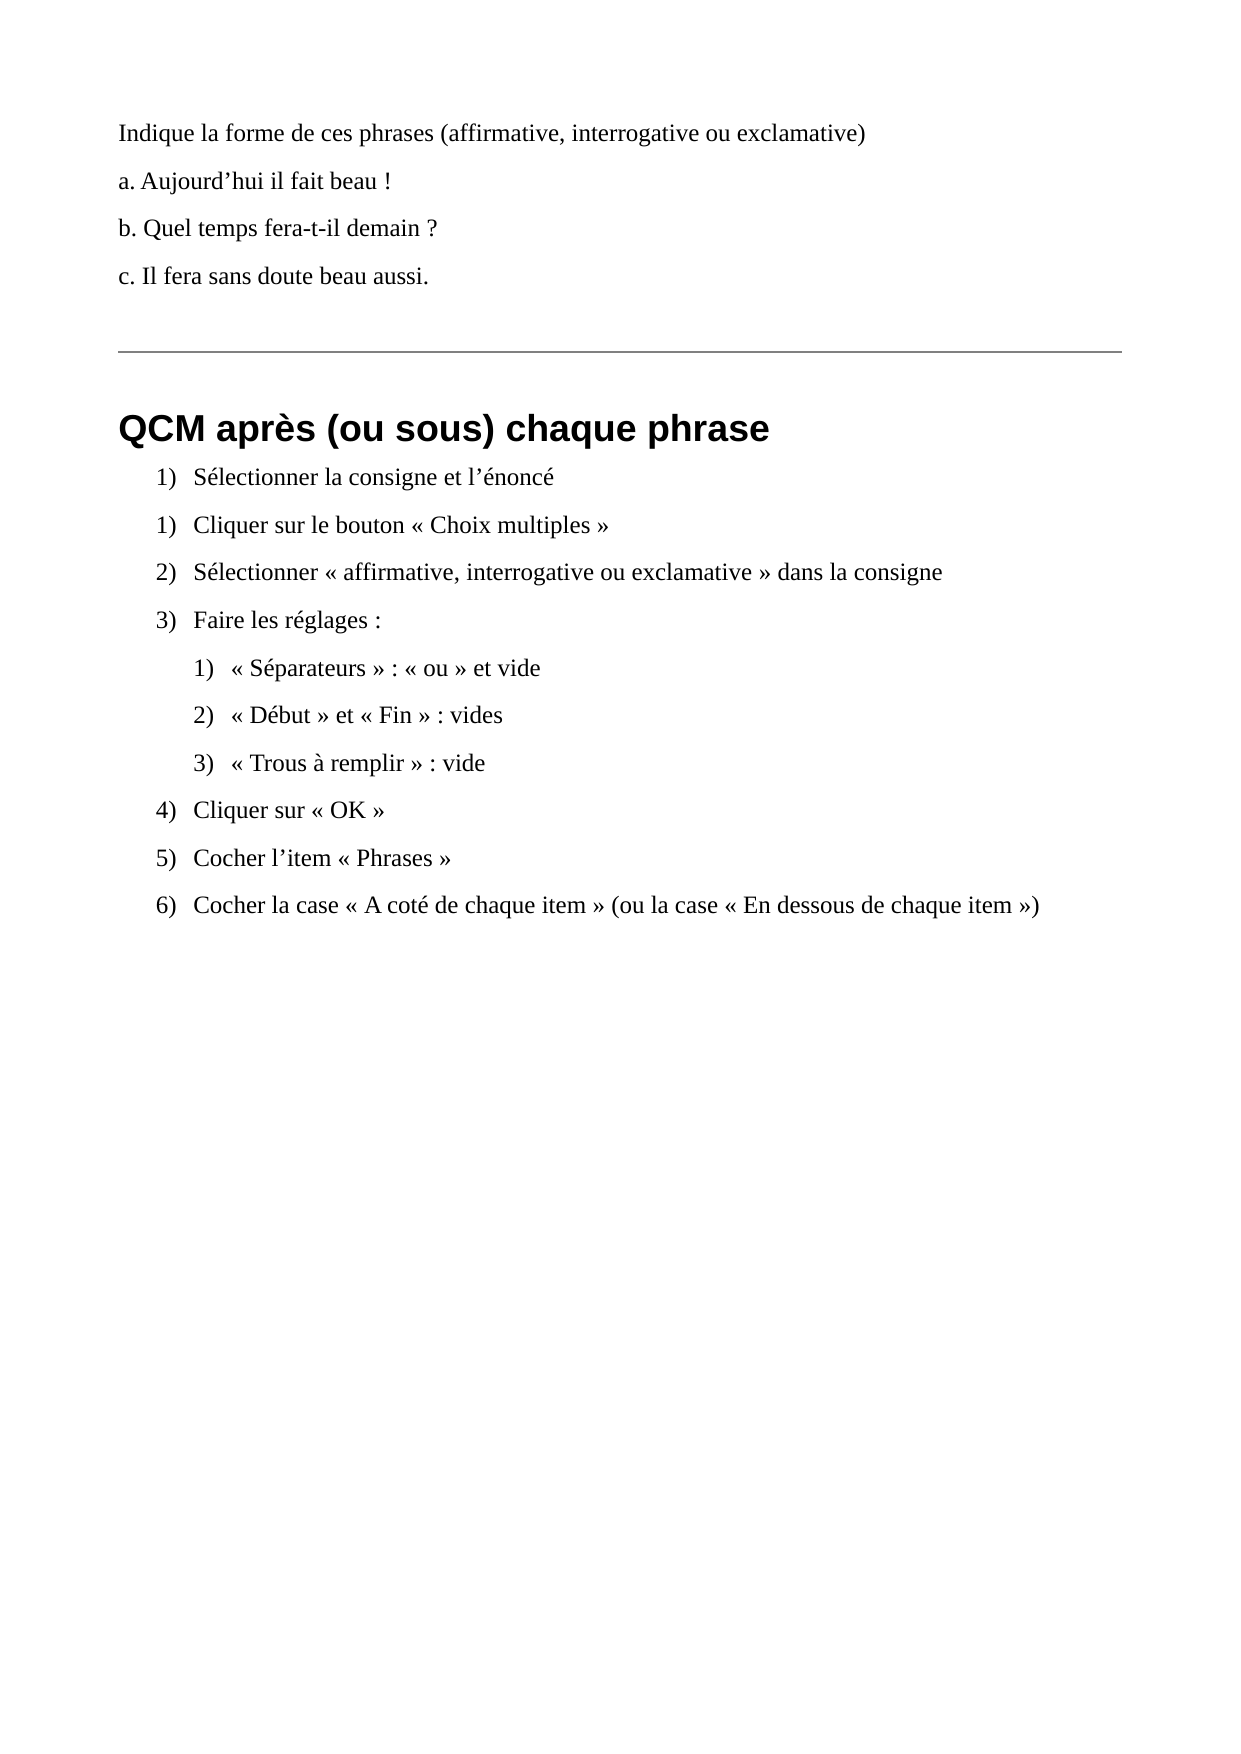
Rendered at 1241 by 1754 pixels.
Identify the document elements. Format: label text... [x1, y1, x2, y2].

list Sélectionner « affirmative, interrogative ou exclamative » dans la consigne [156, 557, 1122, 586]
text a. Aujourd’hui il fait beau ! [118, 166, 1122, 194]
list Sélectionner la consigne et l’énoncé [156, 462, 1122, 491]
subtitle QCM après (ou sous) chaque phrase [118, 407, 1122, 450]
list Cliquer sur « OK » [156, 795, 1122, 824]
list « Début » et « Fin » : vides [193, 700, 1122, 729]
list Faire les réglages : [156, 605, 1122, 634]
list Cliquer sur le bouton « Choix multiples » [156, 510, 1122, 538]
text Indique la forme de ces phrases (affirmative, interrogative ou exclamative) [118, 118, 1122, 147]
list « Trous à remplir » : vide [193, 748, 1122, 777]
text b. Quel temps fera-t-il demain ? [118, 213, 1122, 242]
list « Séparateurs » : « ou » et vide [193, 653, 1122, 681]
list Cocher l’item « Phrases » [156, 843, 1122, 872]
list Cocher la case « A coté de chaque item » (ou la case « En dessous de chaque item ») [156, 891, 1122, 919]
text c. Il fera sans doute beau aussi. [118, 261, 1122, 290]
